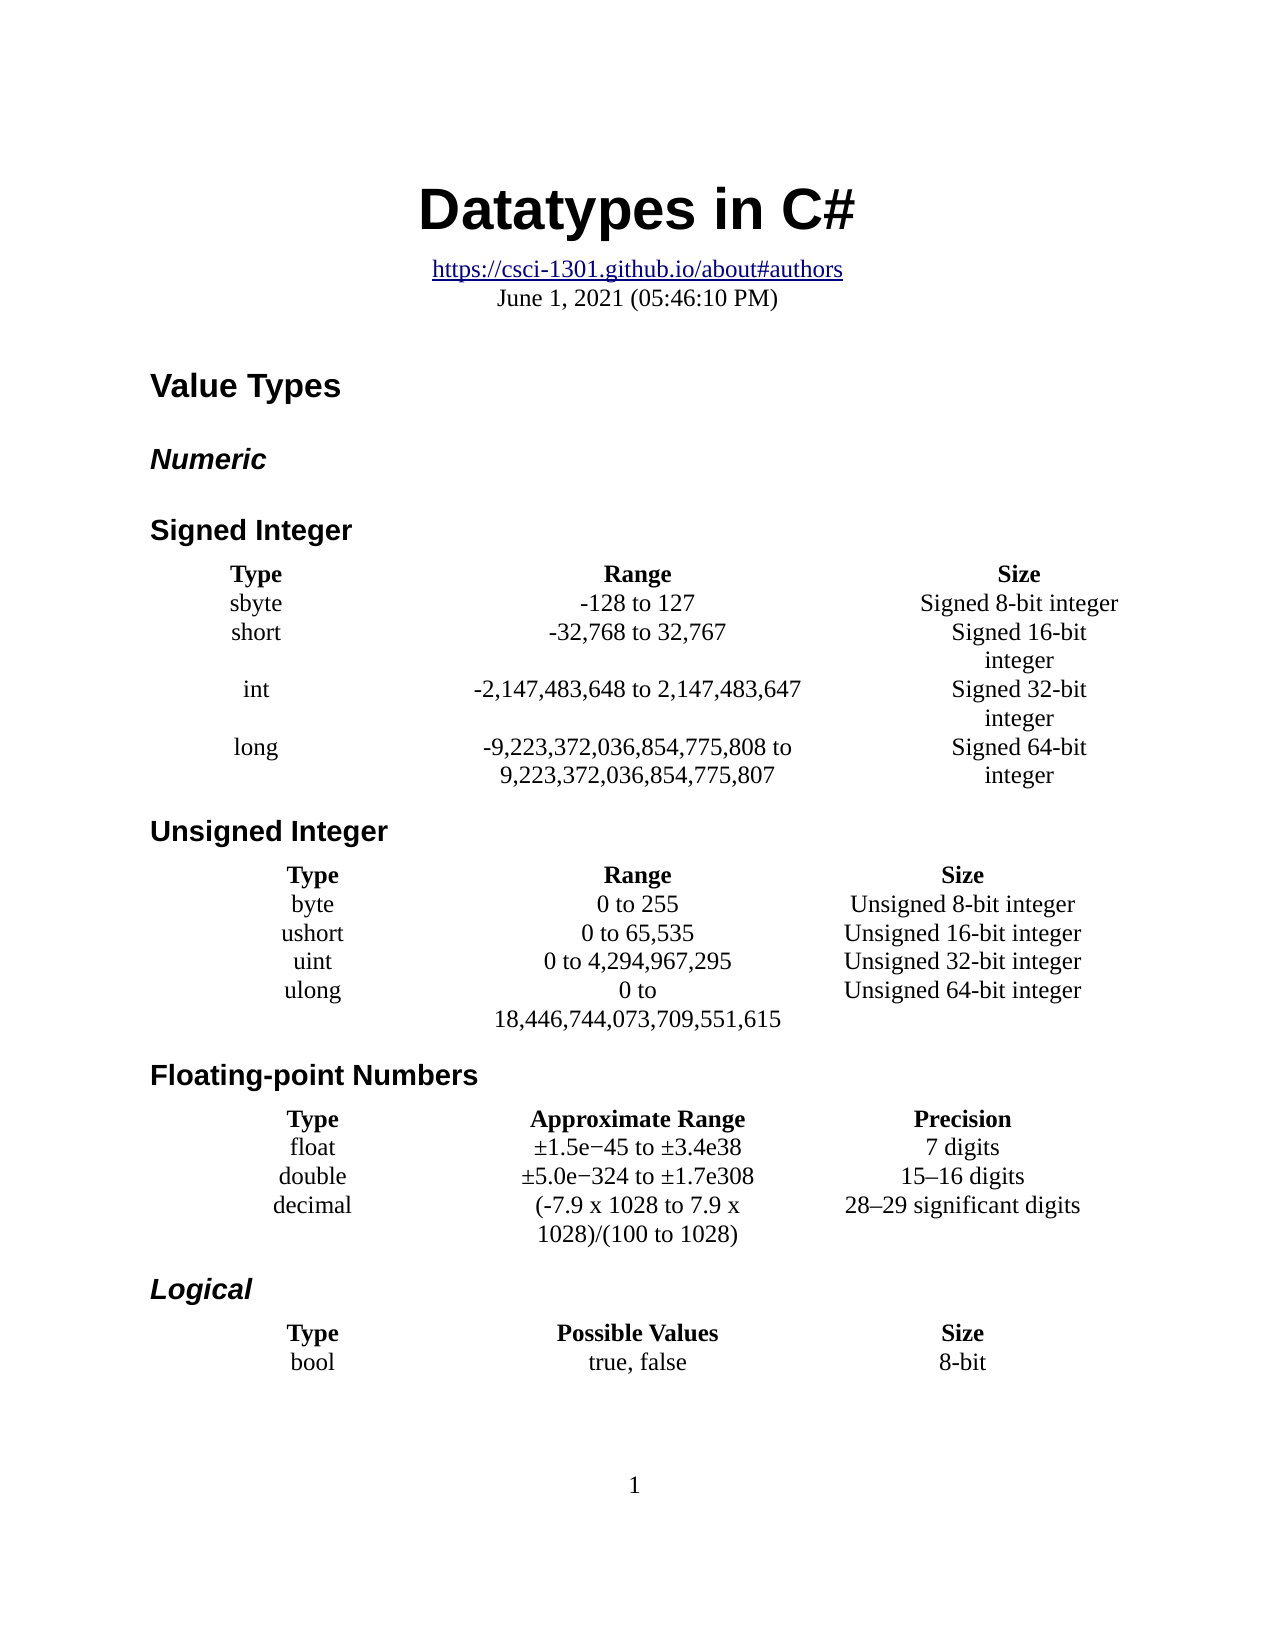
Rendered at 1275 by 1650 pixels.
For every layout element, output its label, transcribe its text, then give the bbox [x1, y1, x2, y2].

table_cell 15–16 digits [800, 1161, 1125, 1190]
table_cell Unsigned 64-bit integer [800, 975, 1125, 1033]
text https://csci-1301.github.io/about#authors [150, 254, 1125, 283]
table_header Precision [800, 1104, 1125, 1132]
table_cell ±1.5e−45 to ±3.4e38 [475, 1133, 800, 1161]
table_cell (-7.9 x 1028 to 7.9 x 1028)/(100 to 1028) [475, 1190, 800, 1247]
table_cell uint [150, 946, 475, 975]
table_header Range [362, 559, 913, 588]
table_cell short [150, 617, 362, 674]
table_header Approximate Range [475, 1104, 800, 1132]
table_cell Signed 32-bit integer [913, 674, 1125, 732]
table_cell -9,223,372,036,854,775,808 to 9,223,372,036,854,775,807 [362, 732, 913, 789]
subtitle Floating-point Numbers [150, 1058, 1125, 1091]
table_header Size [913, 559, 1125, 588]
subtitle Signed Integer [150, 513, 1125, 547]
table_cell byte [150, 889, 475, 918]
table_cell -32,768 to 32,767 [362, 617, 913, 674]
table_cell Unsigned 16-bit integer [800, 918, 1125, 946]
table_cell -2,147,483,648 to 2,147,483,647 [362, 674, 913, 732]
table_cell Unsigned 32-bit integer [800, 946, 1125, 975]
table_header Type [150, 559, 362, 588]
table_cell -128 to 127 [362, 588, 913, 617]
table_cell true, false [475, 1347, 800, 1376]
table_cell ushort [150, 918, 475, 946]
table_cell decimal [150, 1190, 475, 1247]
table_cell Signed 8-bit integer [913, 588, 1125, 617]
table_cell 0 to 4,294,967,295 [475, 946, 800, 975]
table_cell 8-bit [800, 1347, 1125, 1376]
table_header Type [150, 860, 475, 889]
table_cell 0 to 18,446,744,073,709,551,615 [475, 975, 800, 1033]
table_cell 0 to 255 [475, 889, 800, 918]
subtitle Logical [150, 1272, 1125, 1306]
table_cell 7 digits [800, 1133, 1125, 1161]
text June 1, 2021 (05:46:10 PM) [150, 283, 1125, 312]
table_cell bool [150, 1347, 475, 1376]
subtitle Numeric [150, 442, 1125, 476]
table_header Type [150, 1104, 475, 1132]
table_cell long [150, 732, 362, 789]
table_cell Signed 16-bit integer [913, 617, 1125, 674]
table_cell float [150, 1133, 475, 1161]
table_cell Signed 64-bit integer [913, 732, 1125, 789]
table_header Possible Values [475, 1319, 800, 1347]
subtitle Value Types [150, 366, 1125, 404]
table_header Type [150, 1319, 475, 1347]
subtitle Unsigned Integer [150, 814, 1125, 848]
table_header Size [800, 860, 1125, 889]
table_cell ±5.0e−324 to ±1.7e308 [475, 1161, 800, 1190]
table_cell 28–29 significant digits [800, 1190, 1125, 1247]
table_cell double [150, 1161, 475, 1190]
table_cell Unsigned 8-bit integer [800, 889, 1125, 918]
table_cell ulong [150, 975, 475, 1033]
table_cell sbyte [150, 588, 362, 617]
title Datatypes in C# [150, 175, 1125, 242]
table_header Range [475, 860, 800, 889]
table_cell int [150, 674, 362, 732]
table_header Size [800, 1319, 1125, 1347]
table_cell 0 to 65,535 [475, 918, 800, 946]
